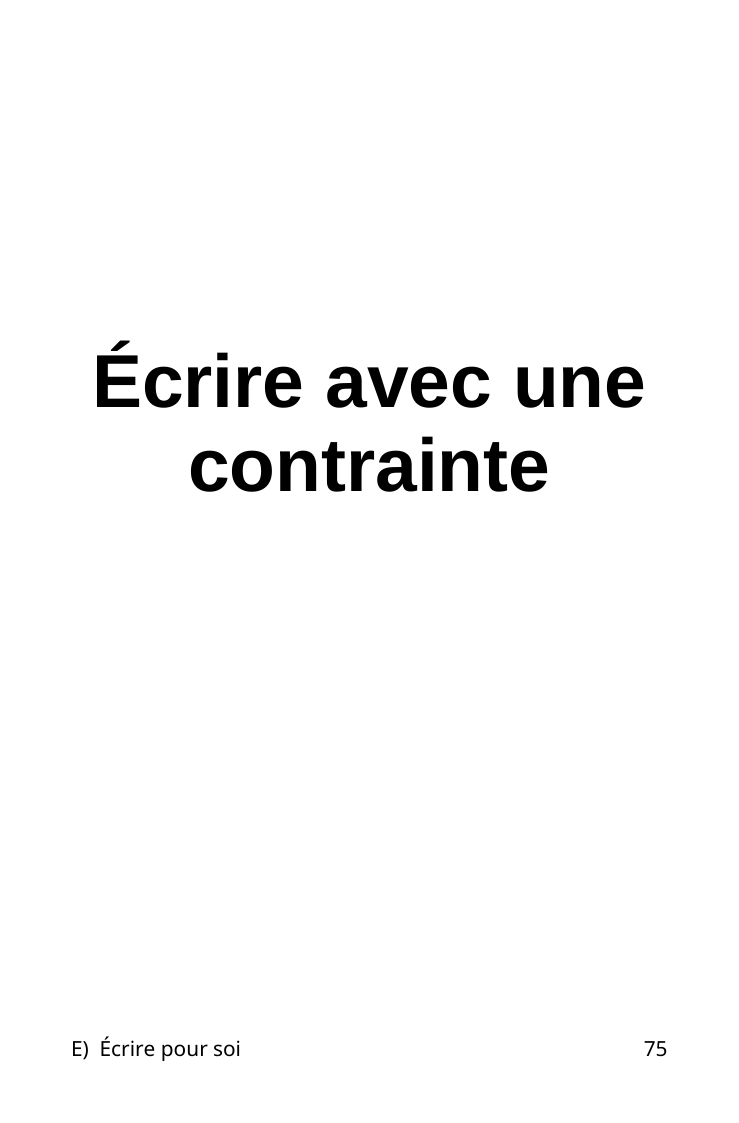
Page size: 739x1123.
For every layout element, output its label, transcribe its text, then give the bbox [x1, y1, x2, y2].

subtitle Écrire avec une contrainte [71, 340, 667, 507]
